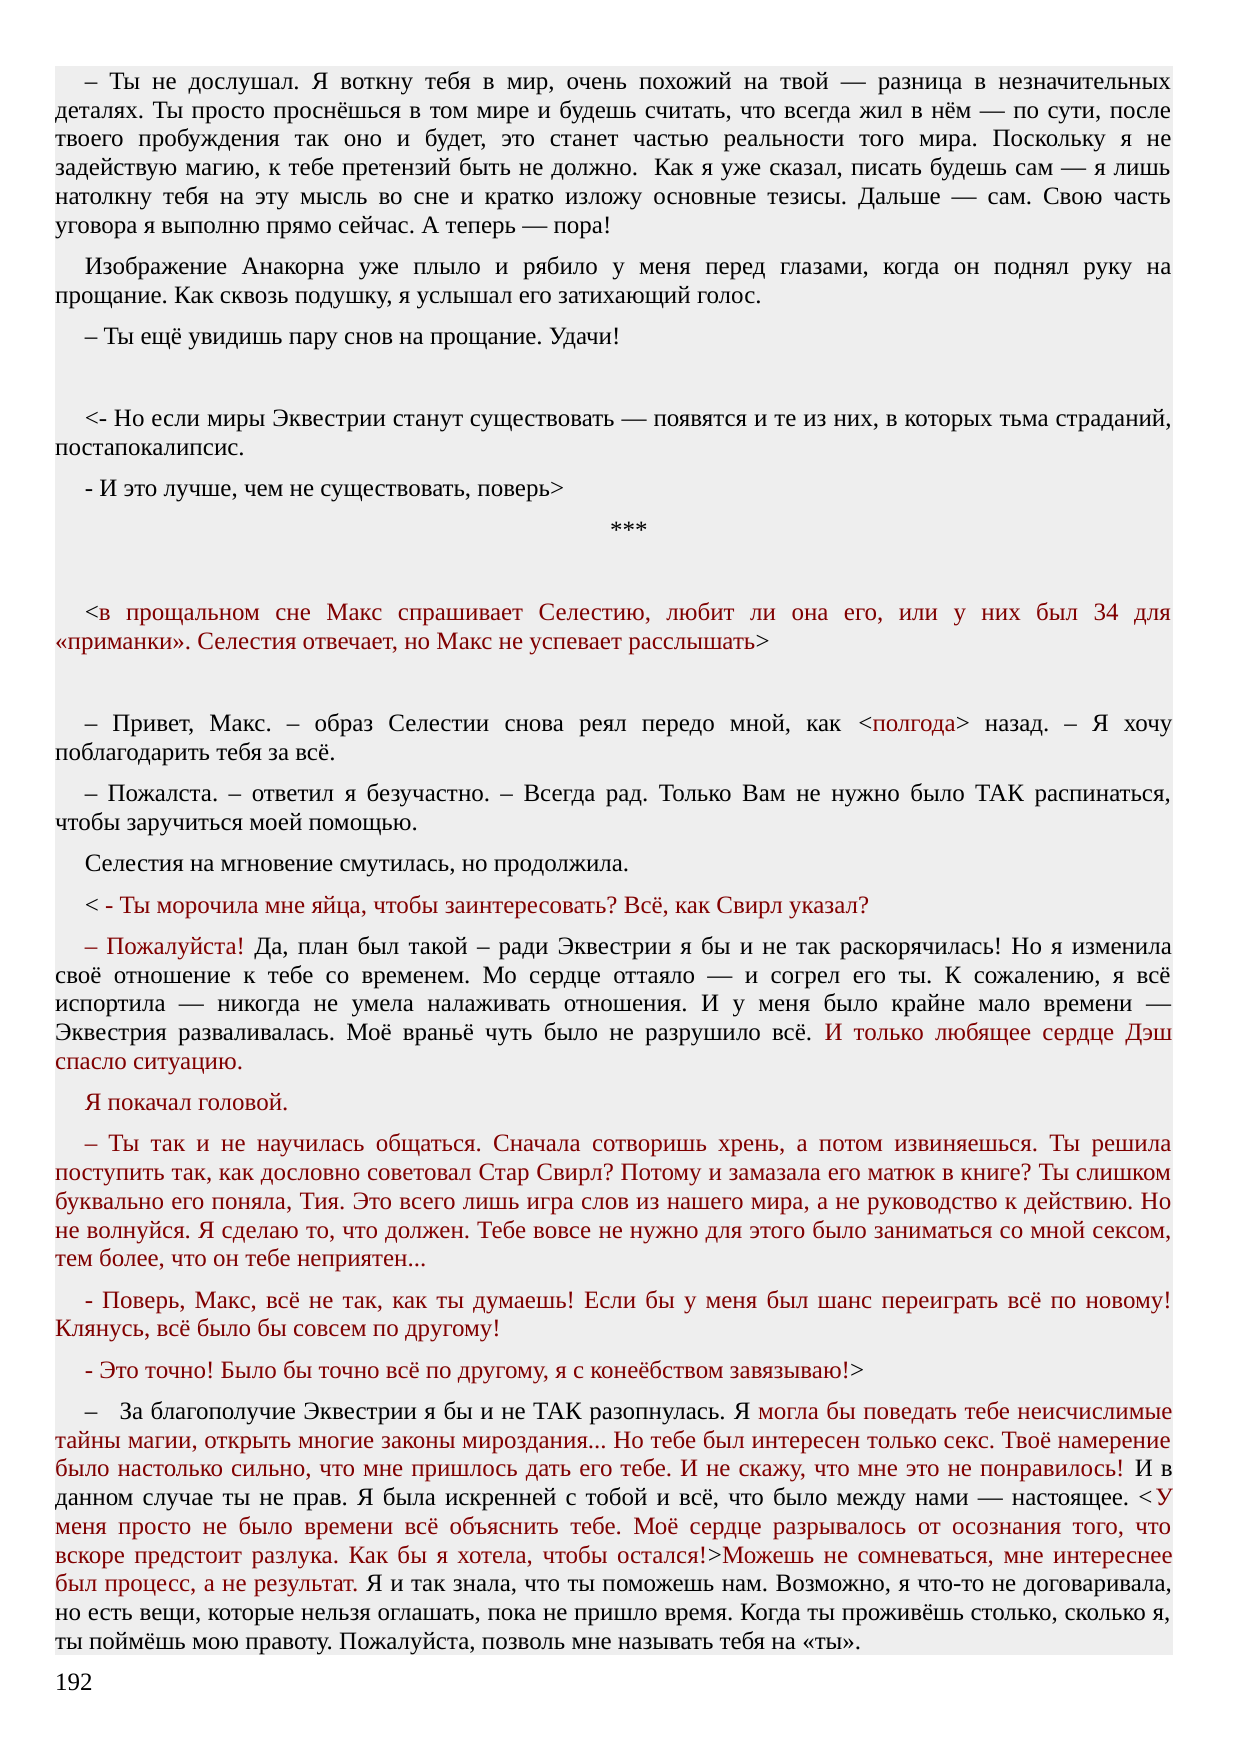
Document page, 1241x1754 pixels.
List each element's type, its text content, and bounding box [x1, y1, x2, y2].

text - Поверь, Макс, всё не так, как ты думаешь! Если бы у меня был шанс переиграть всё по новому! Клянусь, всё было бы совсем по другому! [55, 1285, 1173, 1342]
text Я покачал головой. [55, 1087, 1173, 1116]
text – Пожалста. – ответил я безучастно. – Всегда рад. Только Вам не нужно было ТАК распинаться, чтобы заручиться моей помощью. [55, 778, 1173, 836]
text <в прощальном сне Макс спрашивает Селестию, любит ли она его, или у них был 34 для «приманки». Селестия отвечает, но Макс не успевает расслышать> [55, 597, 1173, 655]
text – Привет, Макс. – образ Селестии снова реял передо мной, как <полгода> назад. – Я хочу поблагодарить тебя за всё. [55, 708, 1173, 766]
text - И это лучше, чем не существовать, поверь> [55, 473, 1173, 502]
text <- Но если миры Эквестрии станут существовать — появятся и те из них, в которых тьма страданий, постапокалипсис. [55, 403, 1173, 461]
text – За благополучие Эквестрии я бы и не ТАК разопнулась. Я могла бы поведать тебе неисчислимые тайны магии, открыть многие законы мироздания... Но тебе был интересен только секс. Твоё намерение было настолько сильно, что мне пришлось дать его тебе. И не скажу, что мне это не понравилось! И в данном случае ты не прав. Я была искренней с тобой и всё, что было между нами — настоящее. <У меня просто не было времени всё объяснить тебе. Моё сердце разрывалось от осознания того, что вскоре предстоит разлука. Как бы я хотела, чтобы остался!>Можешь не сомневаться, мне интереснее был процесс, а не результат. Я и так знала, что ты поможешь нам. Возможно, я что-то не договаривала, но есть вещи, которые нельзя оглашать, пока не пришло время. Когда ты проживёшь столько, сколько я, ты поймёшь мою правоту. Пожалуйста, позволь мне называть тебя на «ты». [55, 1396, 1173, 1655]
text – Ты так и не научилась общаться. Сначала сотворишь хрень, а потом извиняешься. Ты решила поступить так, как дословно советовал Стар Свирл? Потому и замазала его матюк в книге? Ты слишком буквально его поняла, Тия. Это всего лишь игра слов из нашего мира, а не руководство к действию. Но не волнуйся. Я сделаю то, что должен. Тебе вовсе не нужно для этого было заниматься со мной сексом, тем более, что он тебе неприятен... [55, 1128, 1173, 1272]
text – Ты не дослушал. Я воткну тебя в мир, очень похожий на твой — разница в незначительных деталях. Ты просто проснёшься в том мире и будешь считать, что всегда жил в нём — по сути, после твоего пробуждения так оно и будет, это станет частью реальности того мира. Поскольку я не задействую магию, к тебе претензий быть не должно. Как я уже сказал, писать будешь сам — я лишь натолкну тебя на эту мысль во сне и кратко изложу основные тезисы. Дальше — сам. Свою часть уговора я выполню прямо сейчас. А теперь — пора! [55, 66, 1173, 238]
text - Это точно! Было бы точно всё по другому, я с конеёбством завязываю!> [55, 1355, 1173, 1383]
text Изображение Анакорна уже плыло и рябило у меня перед глазами, когда он поднял руку на прощание. Как сквозь подушку, я услышал его затихающий голос. [55, 251, 1173, 308]
text *** [55, 515, 1173, 543]
text – Ты ещё увидишь пару снов на прощание. Удачи! [55, 321, 1173, 350]
text < - Ты морочила мне яйца, чтобы заинтересовать? Всё, как Свирл указал? [55, 890, 1173, 918]
text Селестия на мгновение смутилась, но продолжила. [55, 848, 1173, 877]
text – Пожалуйста! Да, план был такой – ради Эквестрии я бы и не так раскорячилась! Но я изменила своё отношение к тебе со временем. Мо сердце оттаяло — и согрел его ты. К сожалению, я всё испортила — никогда не умела налаживать отношения. И у меня было крайне мало времени — Эквестрия разваливалась. Моё враньё чуть было не разрушило всё. И только любящее сердце Дэш спасло ситуацию. [55, 931, 1173, 1075]
